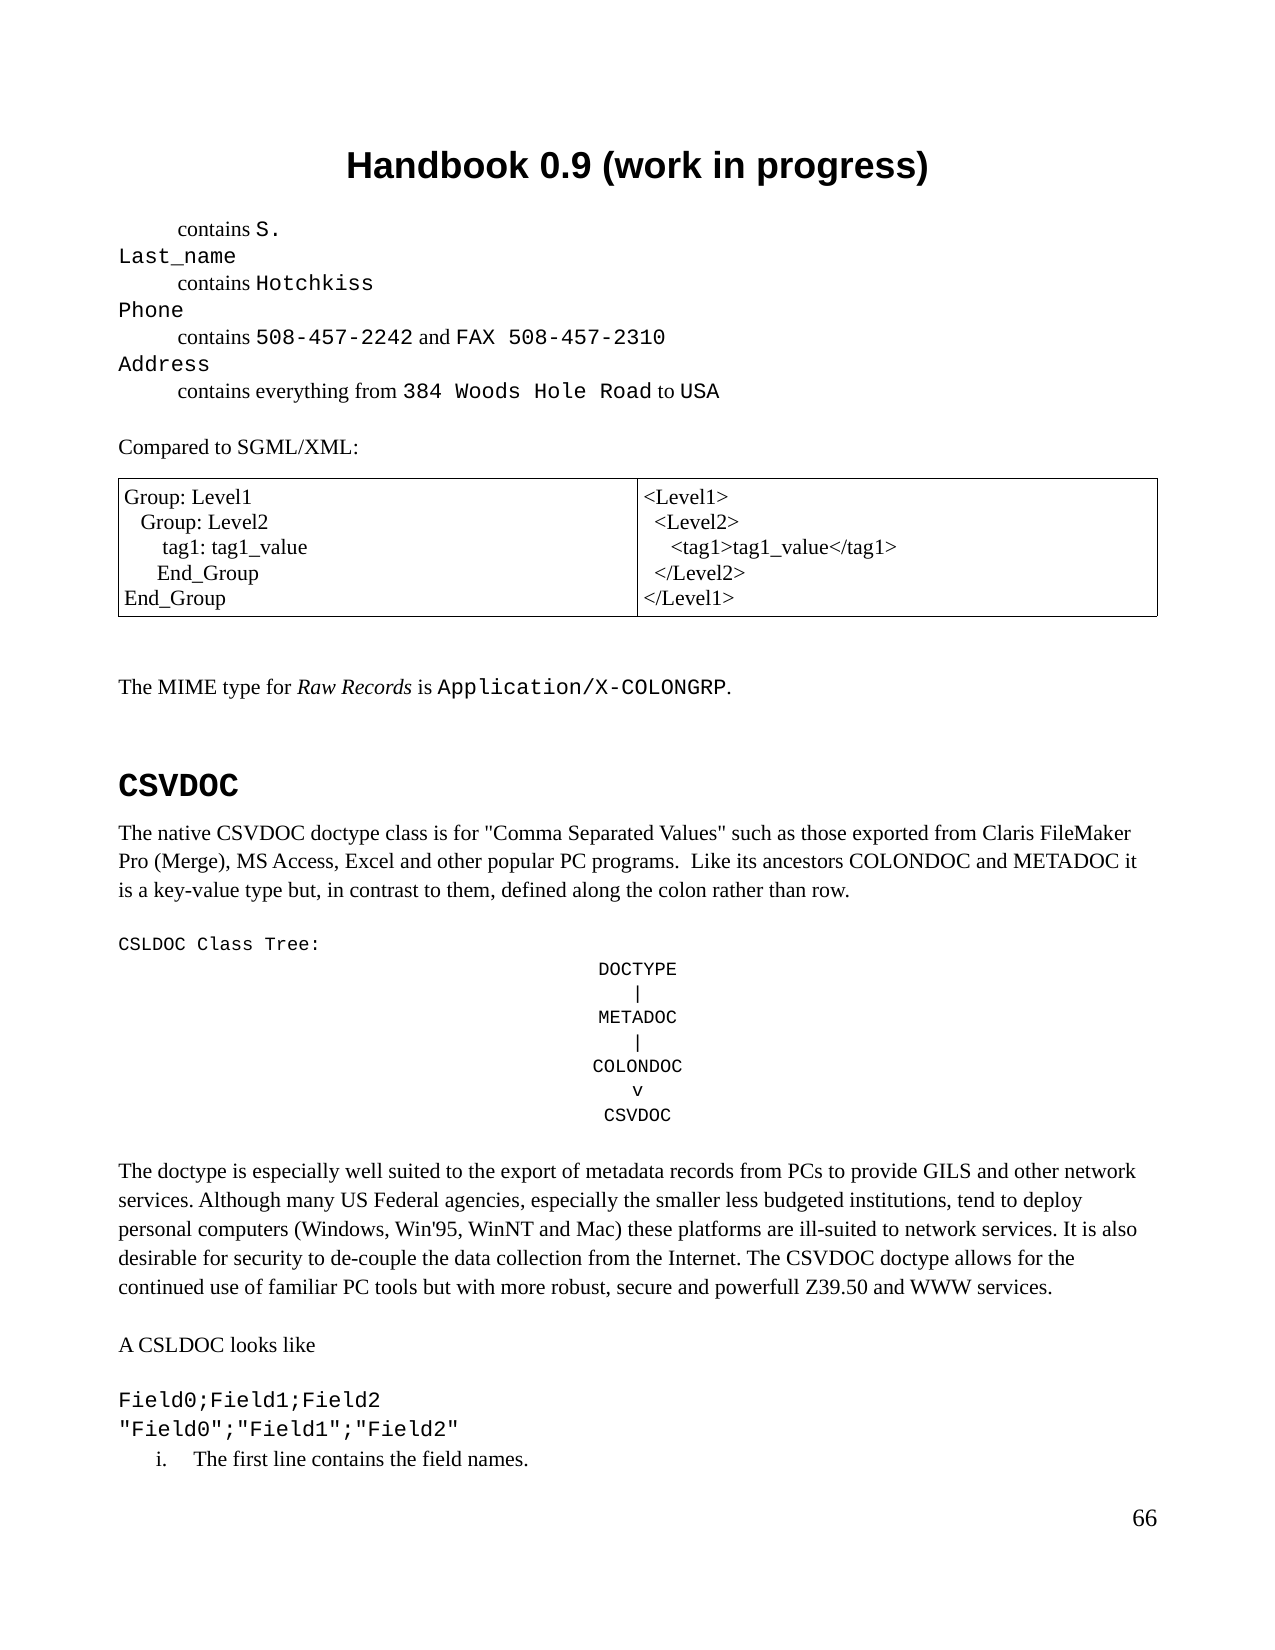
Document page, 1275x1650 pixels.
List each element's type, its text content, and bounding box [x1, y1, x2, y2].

text v [118, 1081, 1157, 1102]
text "Field0";"Field1";"Field2" [118, 1418, 1157, 1442]
subtitle Address [118, 351, 1157, 378]
text Field0;Field1;Field2 [118, 1389, 1157, 1414]
text | [118, 984, 1157, 1005]
text | [118, 1032, 1157, 1054]
list contains S. [177, 216, 1157, 243]
text DOCTYPE [118, 959, 1157, 981]
subtitle Last_name [118, 243, 1157, 270]
subtitle Phone [118, 297, 1157, 324]
list contains everything from 384 Woods Hole Road to USA [177, 378, 1157, 404]
text The doctype is especially well suited to the export of metadata records from PCs to provide GILS and other network services. Although many US Federal agencies, especially the smaller less budgeted institutions, tend to deploy personal computers (Windows, Win'95, WinNT and Mac) these platforms are ill-suited to network services. It is also desirable for security to de-couple the data collection from the Internet. The CSVDOC doctype allows for the continued use of familiar PC tools but with more robust, secure and powerfull Z39.50 and WWW services. [118, 1158, 1157, 1299]
text CSVDOC [118, 1106, 1157, 1127]
list contains Hotchkiss [177, 270, 1157, 297]
text CSLDOC Class Tree: [118, 935, 1157, 956]
table_header <Level1> <Level2> <tag1>tag1_value</tag1> </Level2> </Level1> [638, 479, 1157, 616]
table_header Group: Level1 Group: Level2 tag1: tag1_value End_Group End_Group [119, 479, 637, 616]
list contains 508-457-2242 and FAX 508-457-2310 [177, 324, 1157, 351]
text METADOC [118, 1008, 1157, 1029]
text Compared to SGML/XML: [118, 434, 1157, 459]
list The first line contains the field names. [156, 1446, 1157, 1471]
text The native CSVDOC doctype class is for "Comma Separated Values" such as those exported from Claris FileMaker Pro (Merge), MS Access, Excel and other popular PC programs. Like its ancestors COLONDOC and METADOC it is a key-value type but, in contrast to them, defined along the colon rather than row. [118, 819, 1157, 903]
text The MIME type for Raw Records is Application/X-COLONGRP. [118, 674, 1157, 701]
subtitle CSVDOC [118, 769, 1157, 807]
text COLONDOC [118, 1057, 1157, 1078]
text A CSLDOC looks like [118, 1332, 1157, 1357]
